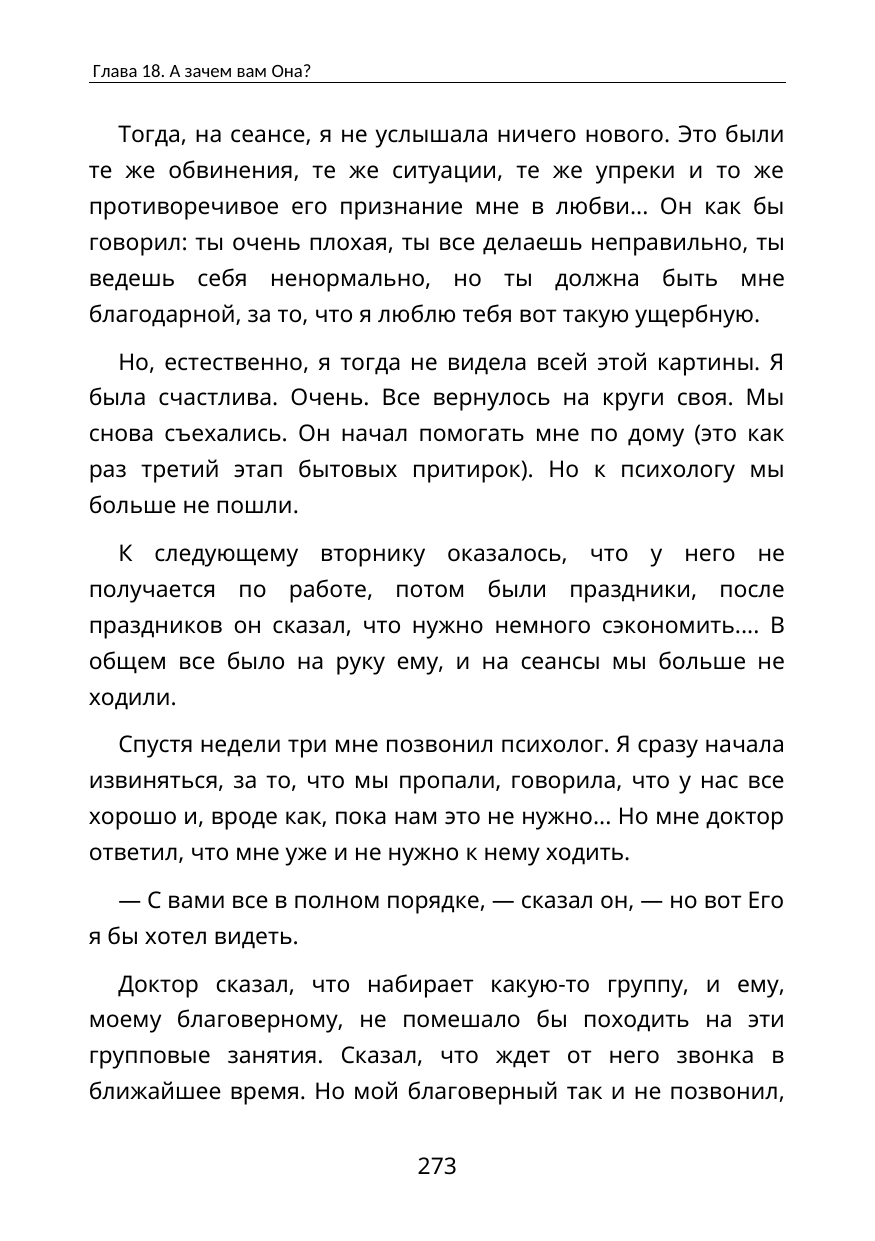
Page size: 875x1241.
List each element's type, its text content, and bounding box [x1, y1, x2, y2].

text Доктор сказал, что набирает какую-то группу, и ему, моему благоверному, не помешало бы походить на эти групповые занятия. Сказал, что ждет от него звонка в ближайшее время. Но мой благоверный так и не позвонил, [88, 967, 786, 1107]
text К следующему вторнику оказалось, что у него не получается по работе, потом были праздники, после праздников он сказал, что нужно немного сэкономить.... В общем все было на руку ему, и на сеансы мы больше не ходили. [88, 537, 786, 712]
text Спустя недели три мне позвонил психолог. Я сразу начала извиняться, за то, что мы пропали, говорила, что у нас все хорошо и, вроде как, пока нам это не нужно... Но мне доктор ответил, что мне уже и не нужно к нему ходить. [88, 728, 786, 867]
text Но, естественно, я тогда не видела всей этой картины. Я была счастлива. Очень. Все вернулось на круги своя. Мы снова съехались. Он начал помогать мне по дому (это как раз третий этап бытовых притирок). Но к психологу мы больше не пошли. [88, 345, 786, 520]
text — С вами все в полном порядке, — сказал он, — но вот Его я бы хотел видеть. [88, 884, 786, 951]
text Тогда, на сеансе, я не услышала ничего нового. Это были те же обвинения, те же ситуации, те же упреки и то же противоречивое его признание мне в любви... Он как бы говорил: ты очень плохая, ты все делаешь неправильно, ты ведешь себя ненормально, но ты должна быть мне благодарной, за то, что я люблю тебя вот такую ущербную. [88, 118, 786, 329]
